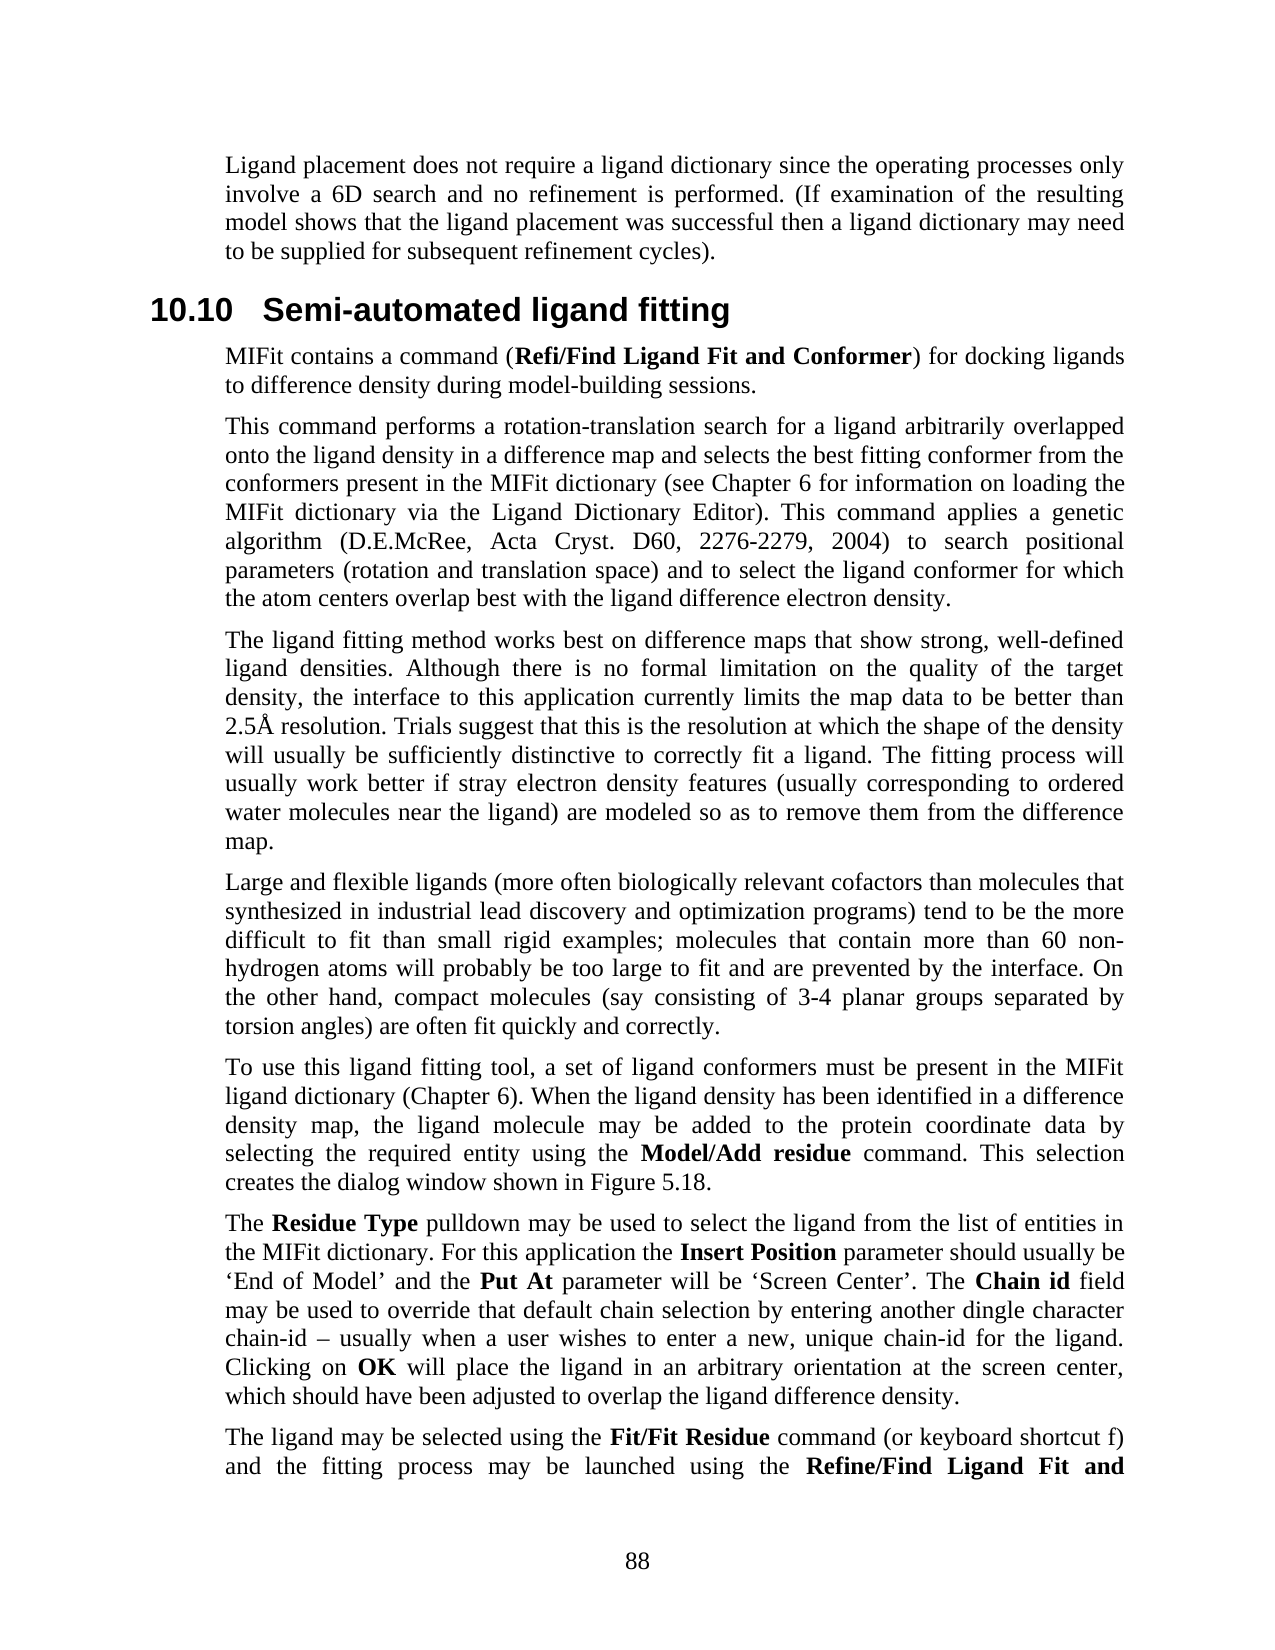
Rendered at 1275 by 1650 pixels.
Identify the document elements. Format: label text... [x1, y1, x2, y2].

text Large and flexible ligands (more often biologically relevant cofactors than molecules that synthesized in industrial lead discovery and optimization programs) tend to be the more difficult to fit than small rigid examples; molecules that contain more than 60 non-hydrogen atoms will probably be too large to fit and are prevented by the interface. On the other hand, compact molecules (say consisting of 3-4 planar groups separated by torsion angles) are often fit quickly and correctly. [225, 867, 1125, 1040]
text This command performs a rotation-translation search for a ligand arbitrarily overlapped onto the ligand density in a difference map and selects the best fitting conformer from the conformers present in the MIFit dictionary (see Chapter 6 for information on loading the MIFit dictionary via the Ligand Dictionary Editor). This command applies a genetic algorithm (D.E.McRee, Acta Cryst. D60, 2276-2279, 2004) to search positional parameters (rotation and translation space) and to select the ligand conformer for which the atom centers overlap best with the ligand difference electron density. [225, 411, 1125, 612]
text MIFit contains a command (Refi/Find Ligand Fit and Conformer) for docking ligands to difference density during model-building sessions. [225, 341, 1125, 398]
subtitle Semi-automated ligand fitting [150, 290, 1125, 328]
text To use this ligand fitting tool, a set of ligand conformers must be present in the MIFit ligand dictionary (Chapter 6). When the ligand density has been identified in a difference density map, the ligand molecule may be added to the protein coordinate data by selecting the required entity using the Model/Add residue command. This selection creates the dialog window shown in Figure 5.18. [225, 1052, 1125, 1196]
text Ligand placement does not require a ligand dictionary since the operating processes only involve a 6D search and no refinement is performed. (If examination of the resulting model shows that the ligand placement was successful then a ligand dictionary may need to be supplied for subsequent refinement cycles). [225, 150, 1125, 265]
text The ligand fitting method works best on difference maps that show strong, well-defined ligand densities. Although there is no formal limitation on the quality of the target density, the interface to this application currently limits the map data to be better than 2.5Å resolution. Trials suggest that this is the resolution at which the shape of the density will usually be sufficiently distinctive to correctly fit a ligand. The fitting process will usually work better if stray electron density features (usually corresponding to ordered water molecules near the ligand) are modeled so as to remove them from the difference map. [225, 625, 1125, 855]
text The Residue Type pulldown may be used to select the ligand from the list of entities in the MIFit dictionary. For this application the Insert Position parameter should usually be ‘End of Model’ and the Put At parameter will be ‘Screen Center’. The Chain id field may be used to override that default chain selection by entering another dingle character chain-id – usually when a user wishes to enter a new, unique chain-id for the ligand. Clicking on OK will place the ligand in an arbitrary orientation at the screen center, which should have been adjusted to overlap the ligand difference density. [225, 1208, 1125, 1410]
text The ligand may be selected using the Fit/Fit Residue command (or keyboard shortcut f) and the fitting process may be launched using the Refine/Find Ligand Fit and [225, 1422, 1125, 1480]
